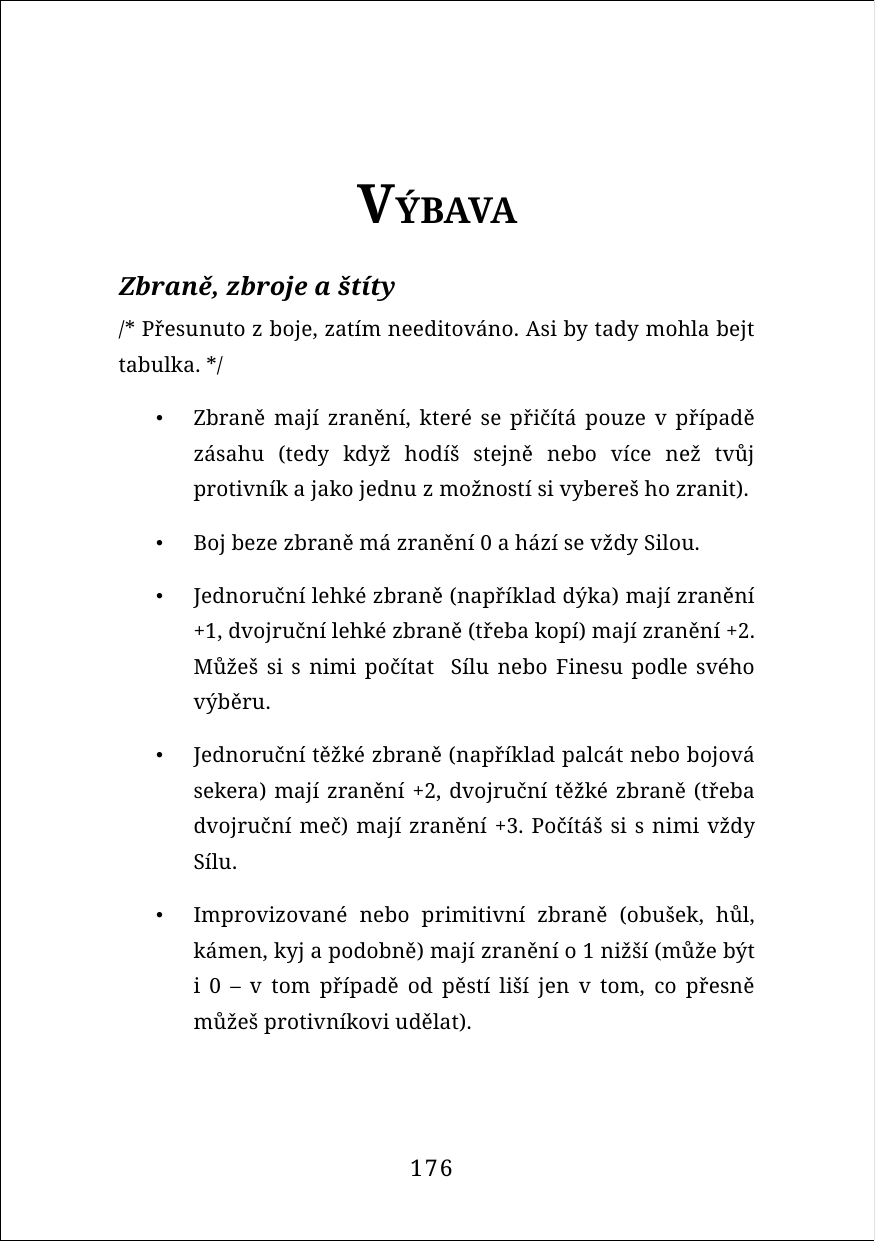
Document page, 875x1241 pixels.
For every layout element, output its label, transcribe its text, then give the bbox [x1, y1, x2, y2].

list Jednoruční lehké zbraně (například dýka) mají zranění +1, dvojruční lehké zbraně (třeba kopí) mají zranění +2. Můžeš si s nimi počítat Sílu nebo Finesu podle svého výběru. [156, 581, 756, 716]
subtitle Zbraně, zbroje a štíty [118, 269, 756, 303]
list Zbraně mají zranění, které se přičítá pouze v případě zásahu (tedy když hodíš stejně nebo více než tvůj protivník a jako jednu z možností si vybereš ho zranit). [156, 403, 756, 503]
list Boj beze zbraně má zranění 0 a hází se vždy Silou. [156, 528, 756, 556]
list Jednoruční těžké zbraně (například palcát nebo bojová sekera) mají zranění +2, dvojruční těžké zbraně (třeba dvojruční meč) mají zranění +3. Počítáš si s nimi vždy Sílu. [156, 741, 756, 876]
subtitle Výbava [118, 166, 756, 239]
list Improvizované nebo primitivní zbraně (obušek, hůl, kámen, kyj a podobně) mají zranění o 1 nižší (může být i 0 – v tom případě od pěstí liší jen v tom, co přesně můžeš protivníkovi udělat). [156, 900, 756, 1035]
text /* Přesunuto z boje, zatím needitováno. Asi by tady mohla bejt tabulka. */ [118, 314, 756, 378]
